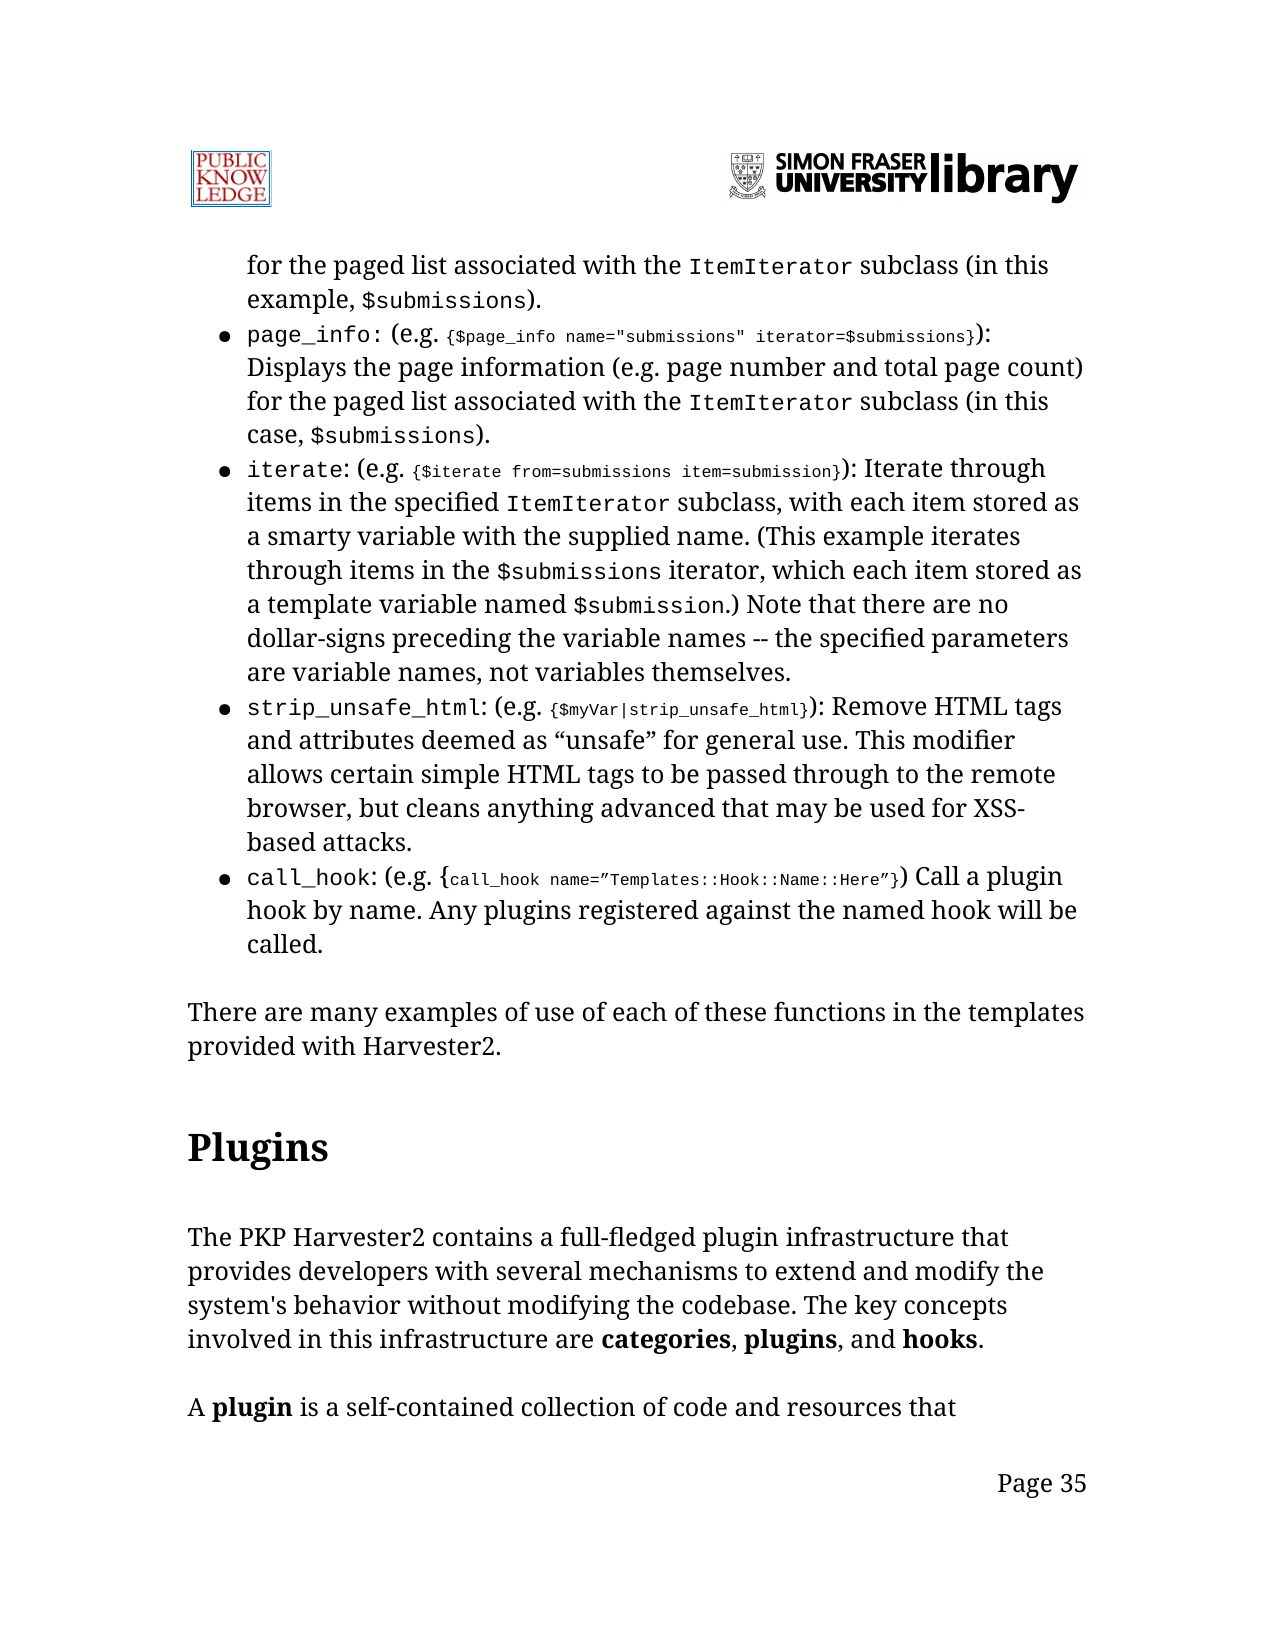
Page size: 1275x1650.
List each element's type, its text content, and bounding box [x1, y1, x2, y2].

text The PKP Harvester2 contains a full-fledged plugin infrastructure that provides developers with several mechanisms to extend and modify the system's behavior without modifying the codebase. The key concepts involved in this infrastructure are categories, plugins, and hooks. [187, 1219, 1087, 1355]
picture [193, 150, 272, 205]
text There are many examples of use of each of these functions in the templates provided with Harvester2. [187, 994, 1087, 1062]
list iterate: (e.g. {$iterate from=submissions item=submission}): Iterate through items in the specified ItemIterator subclass, with each item stored as a smarty variable with the supplied name. (This example iterates through items in the $submissions iterator, which each item stored as a template variable named $submission.) Note that there are no dollar-signs preceding the variable names -- the specified parameters are variable names, not variables themselves. [217, 451, 1087, 689]
list call_hook: (e.g. {call_hook name=”Templates::Hook::Name::Here”}) Call a plugin hook by name. Any plugins registered against the named hook will be called. [217, 859, 1087, 961]
list for the paged list associated with the ItemIterator subclass (in this example, $submissions). [217, 247, 1087, 315]
text A plugin is a self-contained collection of code and resources that [187, 1389, 1087, 1423]
list strip_unsafe_html: (e.g. {$myVar|strip_unsafe_html}): Remove HTML tags and attributes deemed as “unsafe” for general use. This modifier allows certain simple HTML tags to be passed through to the remote browser, but cleans anything advanced that may be used for XSS-based attacks. [217, 689, 1087, 859]
list page_info: (e.g. {$page_info name="submissions" iterator=$submissions}): Displays the page information (e.g. page number and total page count) for the paged list associated with the ItemIterator subclass (in this case, $submissions). [217, 315, 1087, 451]
picture [723, 150, 1083, 207]
subtitle Plugins [187, 1121, 1087, 1173]
